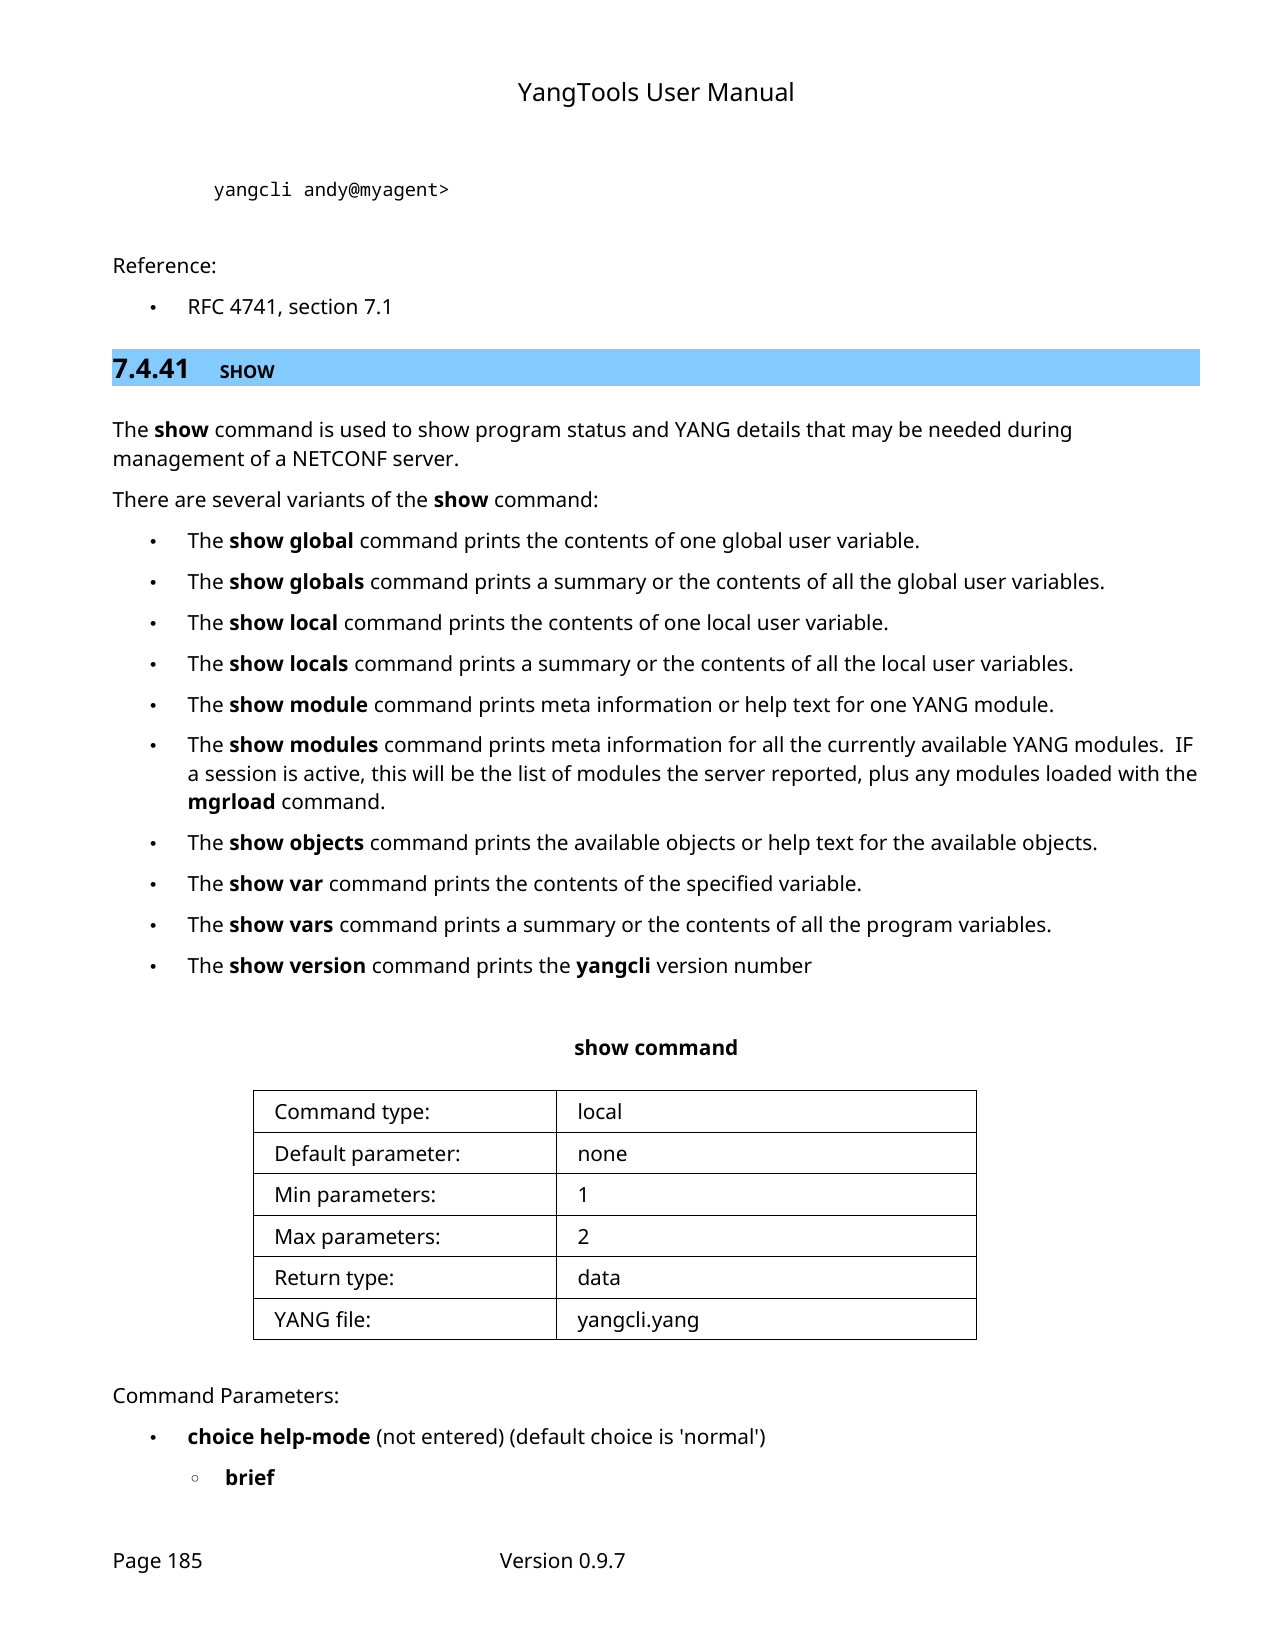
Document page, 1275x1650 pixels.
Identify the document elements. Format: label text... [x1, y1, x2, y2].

list RFC 4741, section 7.1 [150, 292, 1200, 320]
table_cell YANG file: [254, 1299, 556, 1339]
table_cell Max parameters: [254, 1216, 556, 1256]
text Command Parameters: [112, 1381, 1200, 1410]
text yangcli andy@myagent> [139, 176, 1200, 202]
table_cell Min parameters: [254, 1174, 556, 1215]
text The show command is used to show program status and YANG details that may be needed during management of a NETCONF server. [112, 416, 1200, 472]
list brief [187, 1463, 1200, 1492]
table_cell Return type: [254, 1257, 556, 1298]
list The show modules command prints meta information for all the currently available YANG modules. IF a session is active, this will be the list of modules the server reported, plus any modules loaded with the mgrload command. [150, 731, 1200, 816]
table_header local [557, 1091, 976, 1132]
list The show vars command prints a summary or the contents of all the program variables. [150, 910, 1200, 939]
text There are several variants of the show command: [112, 485, 1200, 513]
table_header Command type: [254, 1091, 556, 1132]
list The show objects command prints the available objects or help text for the available objects. [150, 828, 1200, 857]
table_cell 1 [557, 1174, 976, 1215]
table_cell Default parameter: [254, 1133, 556, 1173]
list The show globals command prints a summary or the contents of all the global user variables. [150, 567, 1200, 595]
list The show version command prints the yangcli version number [150, 951, 1200, 980]
list The show var command prints the contents of the specified variable. [150, 869, 1200, 898]
list The show locals command prints a summary or the contents of all the local user variables. [150, 649, 1200, 677]
list The show global command prints the contents of one global user variable. [150, 526, 1200, 554]
text Reference: [112, 251, 1200, 279]
list The show module command prints meta information or help text for one YANG module. [150, 690, 1200, 718]
table_cell yangcli.yang [557, 1299, 976, 1339]
list choice help-mode (not entered) (default choice is 'normal') [150, 1422, 1200, 1451]
subtitle show command [127, 1033, 1185, 1062]
table_cell 2 [557, 1216, 976, 1256]
table_cell none [557, 1133, 976, 1173]
subtitle show [112, 349, 1200, 386]
list The show local command prints the contents of one local user variable. [150, 608, 1200, 636]
table_cell data [557, 1257, 976, 1298]
